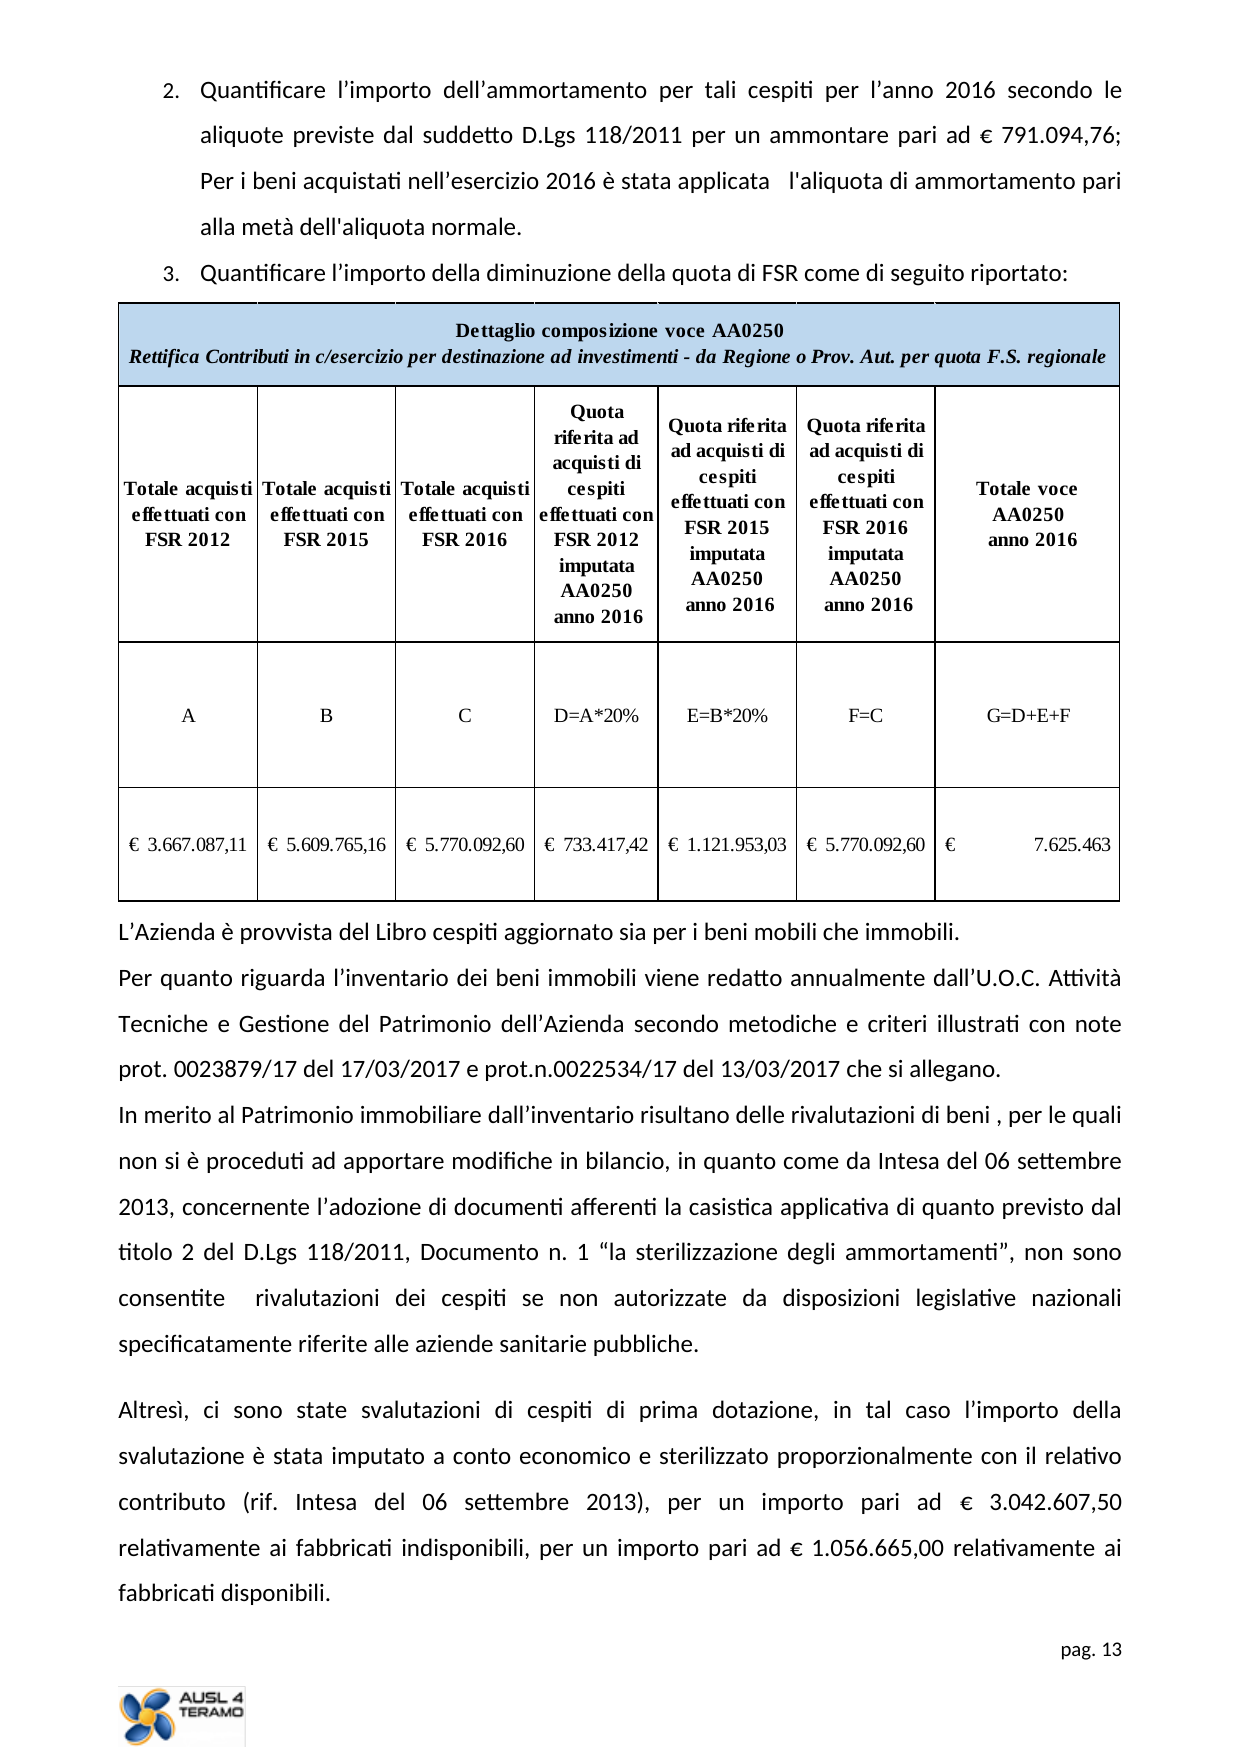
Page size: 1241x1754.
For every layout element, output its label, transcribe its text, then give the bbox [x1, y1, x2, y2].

text Altresì, ci sono state svalutazioni di cespiti di prima dotazione, in tal caso l’importo della svalutazione è stata imputato a conto economico e sterilizzato proporzionalmente con il relativo contributo (rif. Intesa del 06 settembre 2013), per un importo pari ad € 3.042.607,50 relativamente ai fabbricati indisponibili, per un importo pari ad € 1.056.665,00 relativamente ai fabbricati disponibili. [118, 1394, 1122, 1608]
list Quantificare l’importo della diminuzione della quota di FSR come di seguito riportato: [162, 257, 1122, 287]
text In merito al Patrimonio immobiliare dall’inventario risultano delle rivalutazioni di beni , per le quali non si è proceduti ad apportare modifiche in bilancio, in quanto come da Intesa del 06 settembre 2013, concernente l’adozione di documenti afferenti la casistica applicativa di quanto previsto dal titolo 2 del D.Lgs 118/2011, Documento n. 1 “la sterilizzazione degli ammortamenti”, non sono consentite rivalutazioni dei cespiti se non autorizzate da disposizioni legislative nazionali specificatamente riferite alle aziende sanitarie pubbliche. [118, 1099, 1122, 1358]
text Per quanto riguarda l’inventario dei beni immobili viene redatto annualmente dall’U.O.C. Attività Tecniche e Gestione del Patrimonio dell’Azienda secondo metodiche e criteri illustrati con note prot. 0023879/17 del 17/03/2017 e prot.n.0022534/17 del 13/03/2017 che si allegano. [118, 962, 1122, 1084]
list Quantificare l’importo dell’ammortamento per tali cespiti per l’anno 2016 secondo le aliquote previste dal suddetto D.Lgs 118/2011 per un ammontare pari ad € 791.094,76; Per i beni acquistati nell’esercizio 2016 è stata applicata l'aliquota di ammortamento pari alla metà dell'aliquota normale. [162, 74, 1122, 242]
text L’Azienda è provvista del Libro cespiti aggiornato sia per i beni mobili che immobili. [118, 916, 1122, 947]
